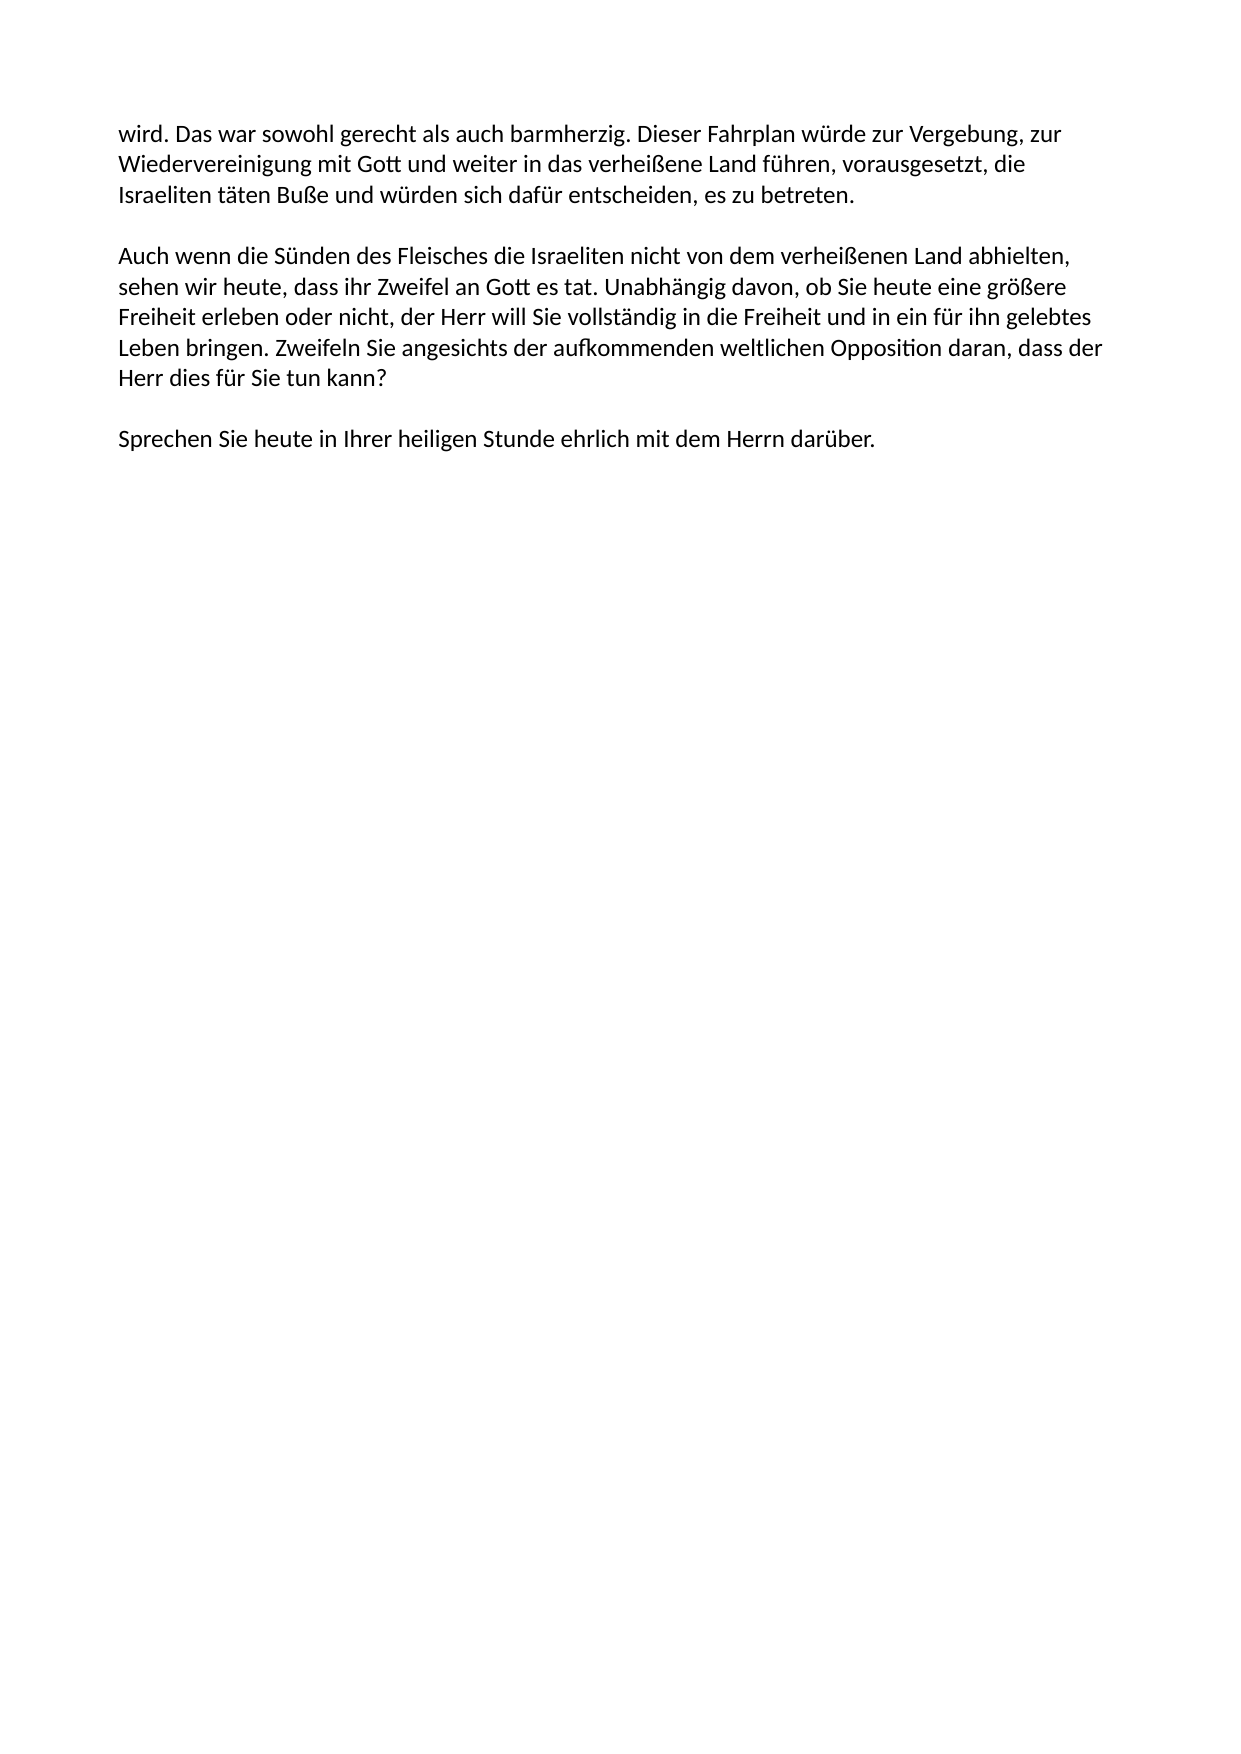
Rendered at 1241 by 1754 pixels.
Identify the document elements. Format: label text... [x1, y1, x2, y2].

text wird. Das war sowohl gerecht als auch barmherzig. Dieser Fahrplan würde zur Vergebung, zur Wiedervereinigung mit Gott und weiter in das verheißene Land führen, vorausgesetzt, die Israeliten täten Buße und würden sich dafür entscheiden, es zu betreten. Auch wenn die Sünden des Fleisches die Israeliten nicht von dem verheißenen Land abhielten, sehen wir heute, dass ihr Zweifel an Gott es tat. Unabhängig davon, ob Sie heute eine größere Freiheit erleben oder nicht, der Herr will Sie vollständig in die Freiheit und in ein für ihn gelebtes Leben bringen. Zweifeln Sie angesichts der aufkommenden weltlichen Opposition daran, dass der Herr dies für Sie tun kann? Sprechen Sie heute in Ihrer heiligen Stunde ehrlich mit dem Herrn darüber. [118, 118, 1122, 454]
